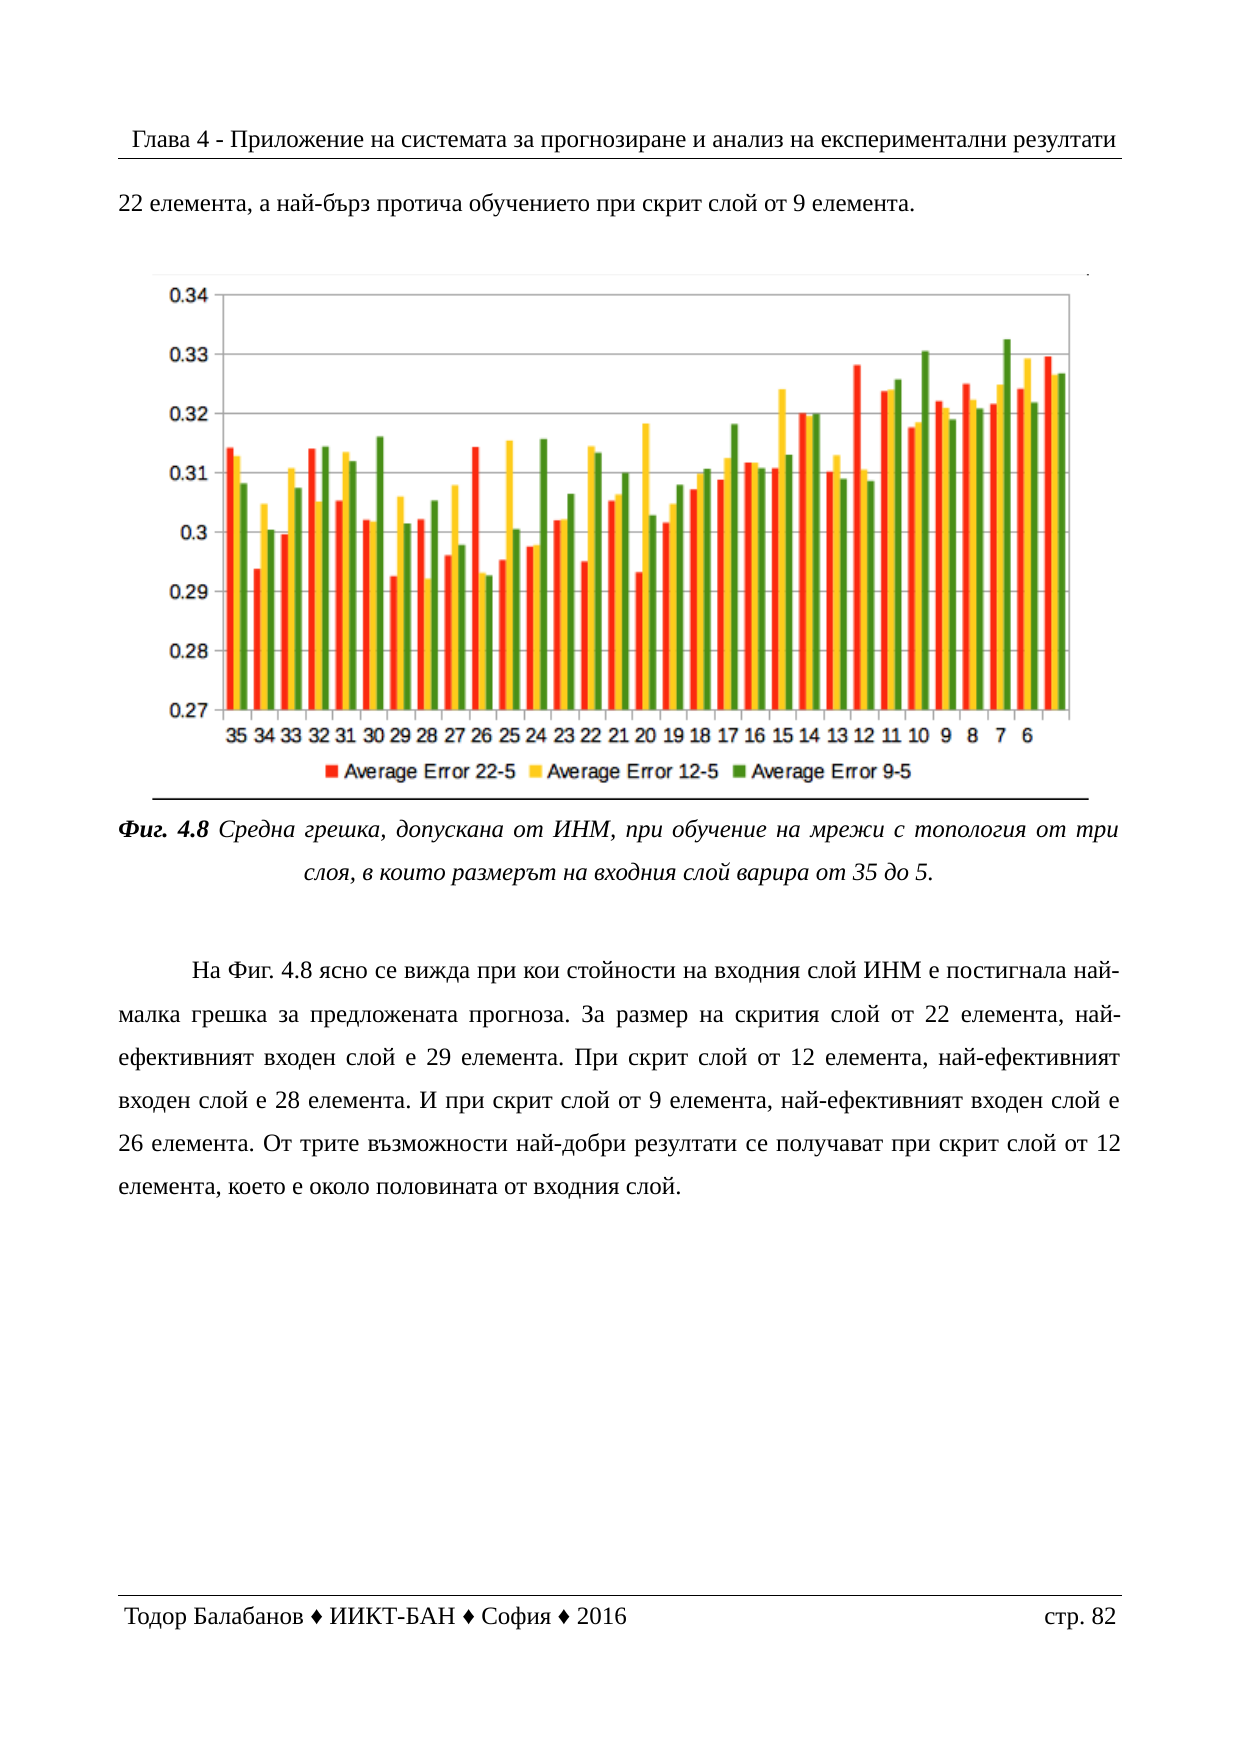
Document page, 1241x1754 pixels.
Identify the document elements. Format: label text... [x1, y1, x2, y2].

text 22 елемента, а най-бърз протича обучението при скрит слой от 9 елемента. [118, 188, 1122, 217]
text Фиг. 4.8 Средна грешка, допускана от ИНМ, при обучение на мрежи с топология от три слоя, в които размерът на входния слой варира от 35 до 5. [118, 800, 1122, 886]
picture [151, 274, 1089, 800]
text На Фиг. 4.8 ясно се вижда при кои стойности на входния слой ИНМ е постигнала най-малка грешка за предложената прогноза. За размер на скрития слой от 22 елемента, най-ефективният входен слой е 29 елемента. При скрит слой от 12 елемента, най-ефективният входен слой е 28 елемента. И при скрит слой от 9 елемента, най-ефективният входен слой е 26 елемента. От трите възможности най-добри резултати се получават при скрит слой от 12 елемента, което е около половината от входния слой. [118, 956, 1122, 1200]
